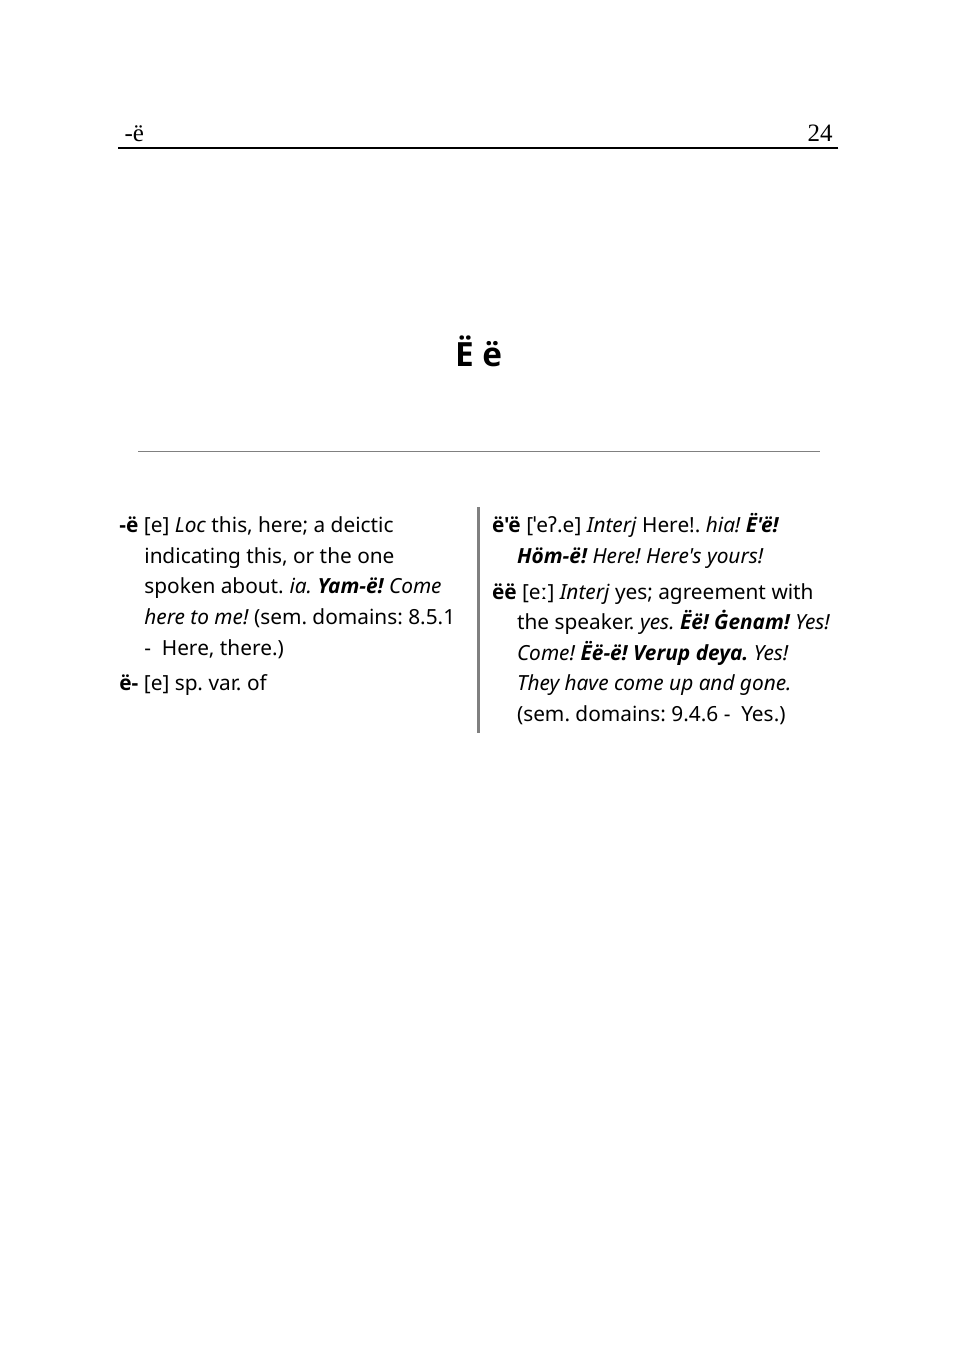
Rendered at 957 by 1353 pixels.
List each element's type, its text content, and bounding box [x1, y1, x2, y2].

text -ë [e] Loc this, here; a deictic indicating this, or the one spoken about. ia. Yam-ë! Come here to me! (sem. domains: 8.5.1 - Here, there.) [119, 509, 465, 665]
text ëë [eː] Interj yes; agreement with the speaker. yes. Ëë! Ġenam! Yes! Come! Ëë-ë! Verup deya. Yes! They have come up and gone. (sem. domains: 9.4.6 - Yes.) [492, 574, 837, 731]
text ë- [e] sp. var. of [119, 665, 465, 701]
text Ë ë [138, 256, 819, 451]
text ë'ë [ˈeʔ.e] Interj Here!. hia! Ë'ë! Höm-ë! Here! Here's yours! [492, 509, 837, 574]
